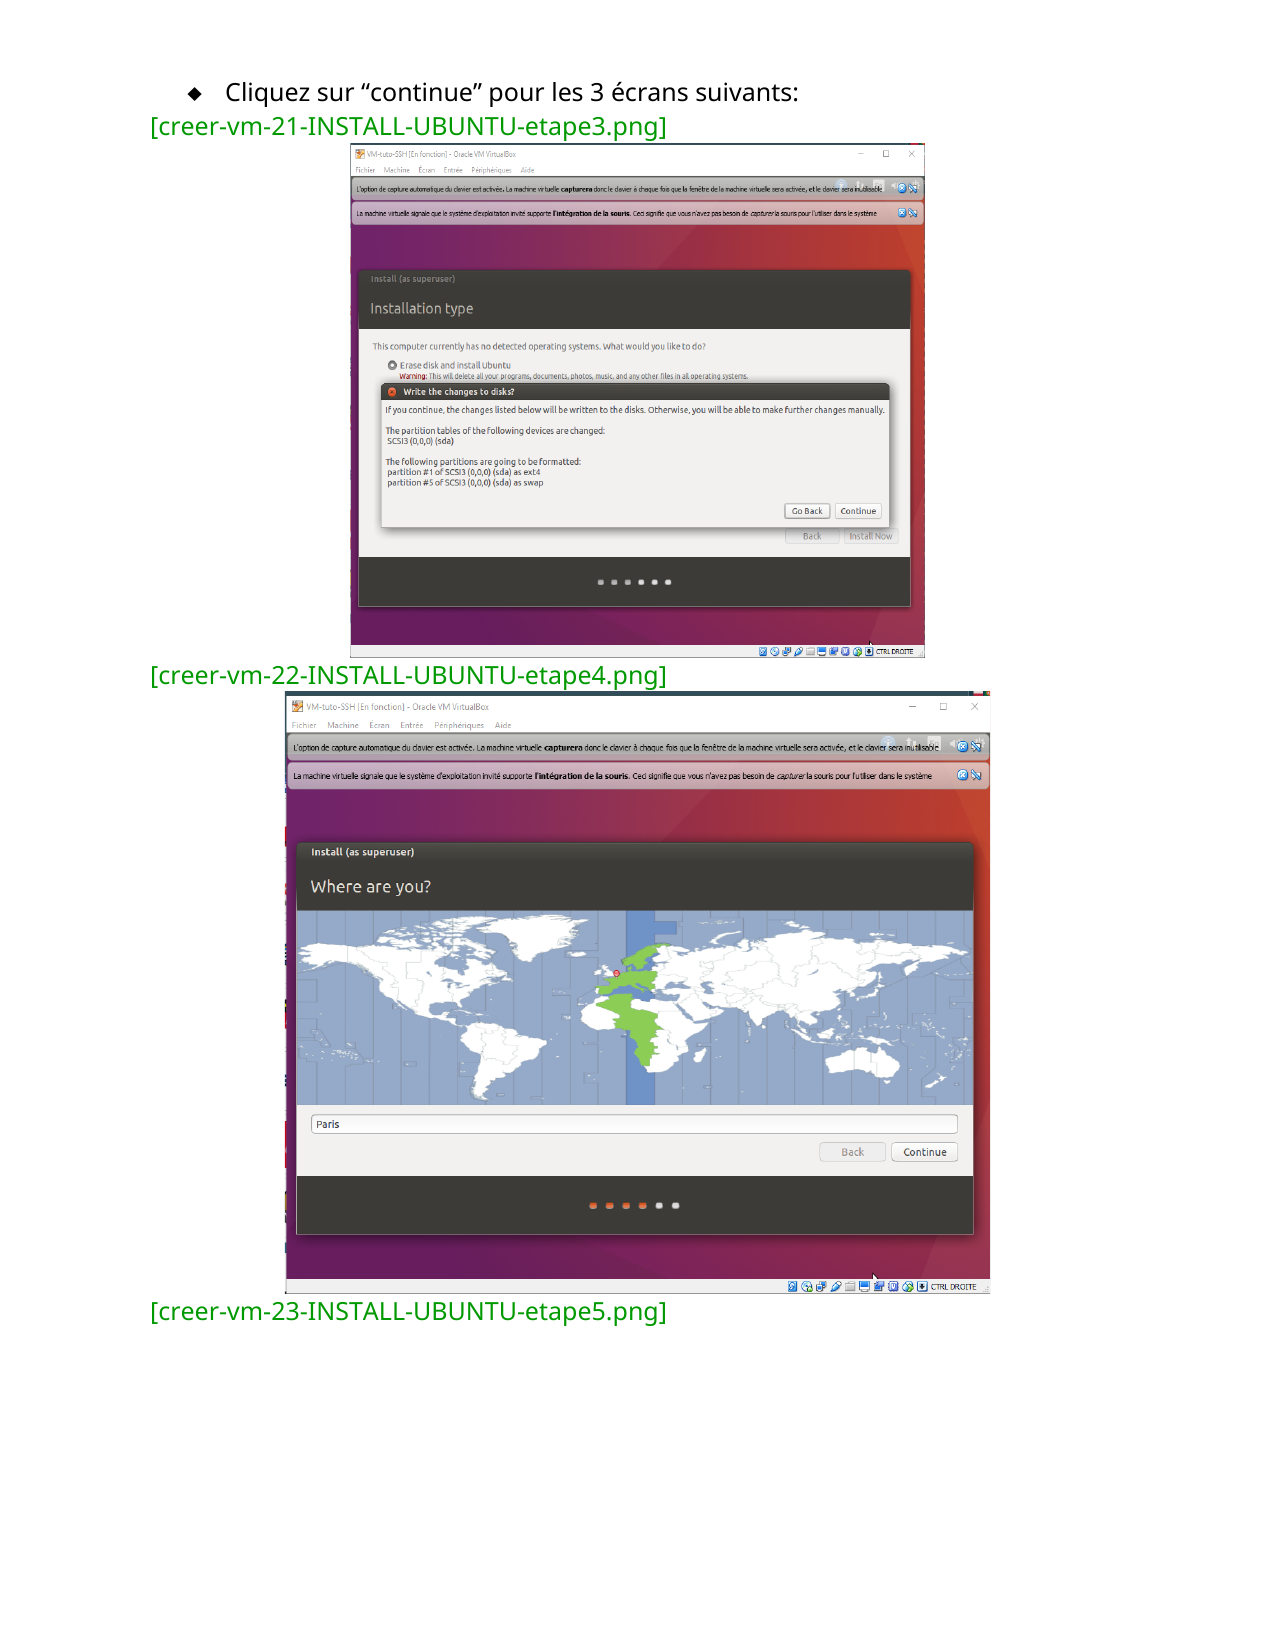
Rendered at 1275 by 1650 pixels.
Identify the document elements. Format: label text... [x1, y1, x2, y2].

picture [284, 691, 991, 1294]
text [creer-vm-22-INSTALL-UBUNTU-etape4.png] [150, 658, 1125, 692]
text [creer-vm-21-INSTALL-UBUNTU-etape3.png] [150, 109, 1125, 143]
text [creer-vm-23-INSTALL-UBUNTU-etape5.png] [150, 1294, 1125, 1327]
picture [350, 143, 925, 658]
list Cliquez sur “continue” pour les 3 écrans suivants: [187, 75, 1125, 109]
